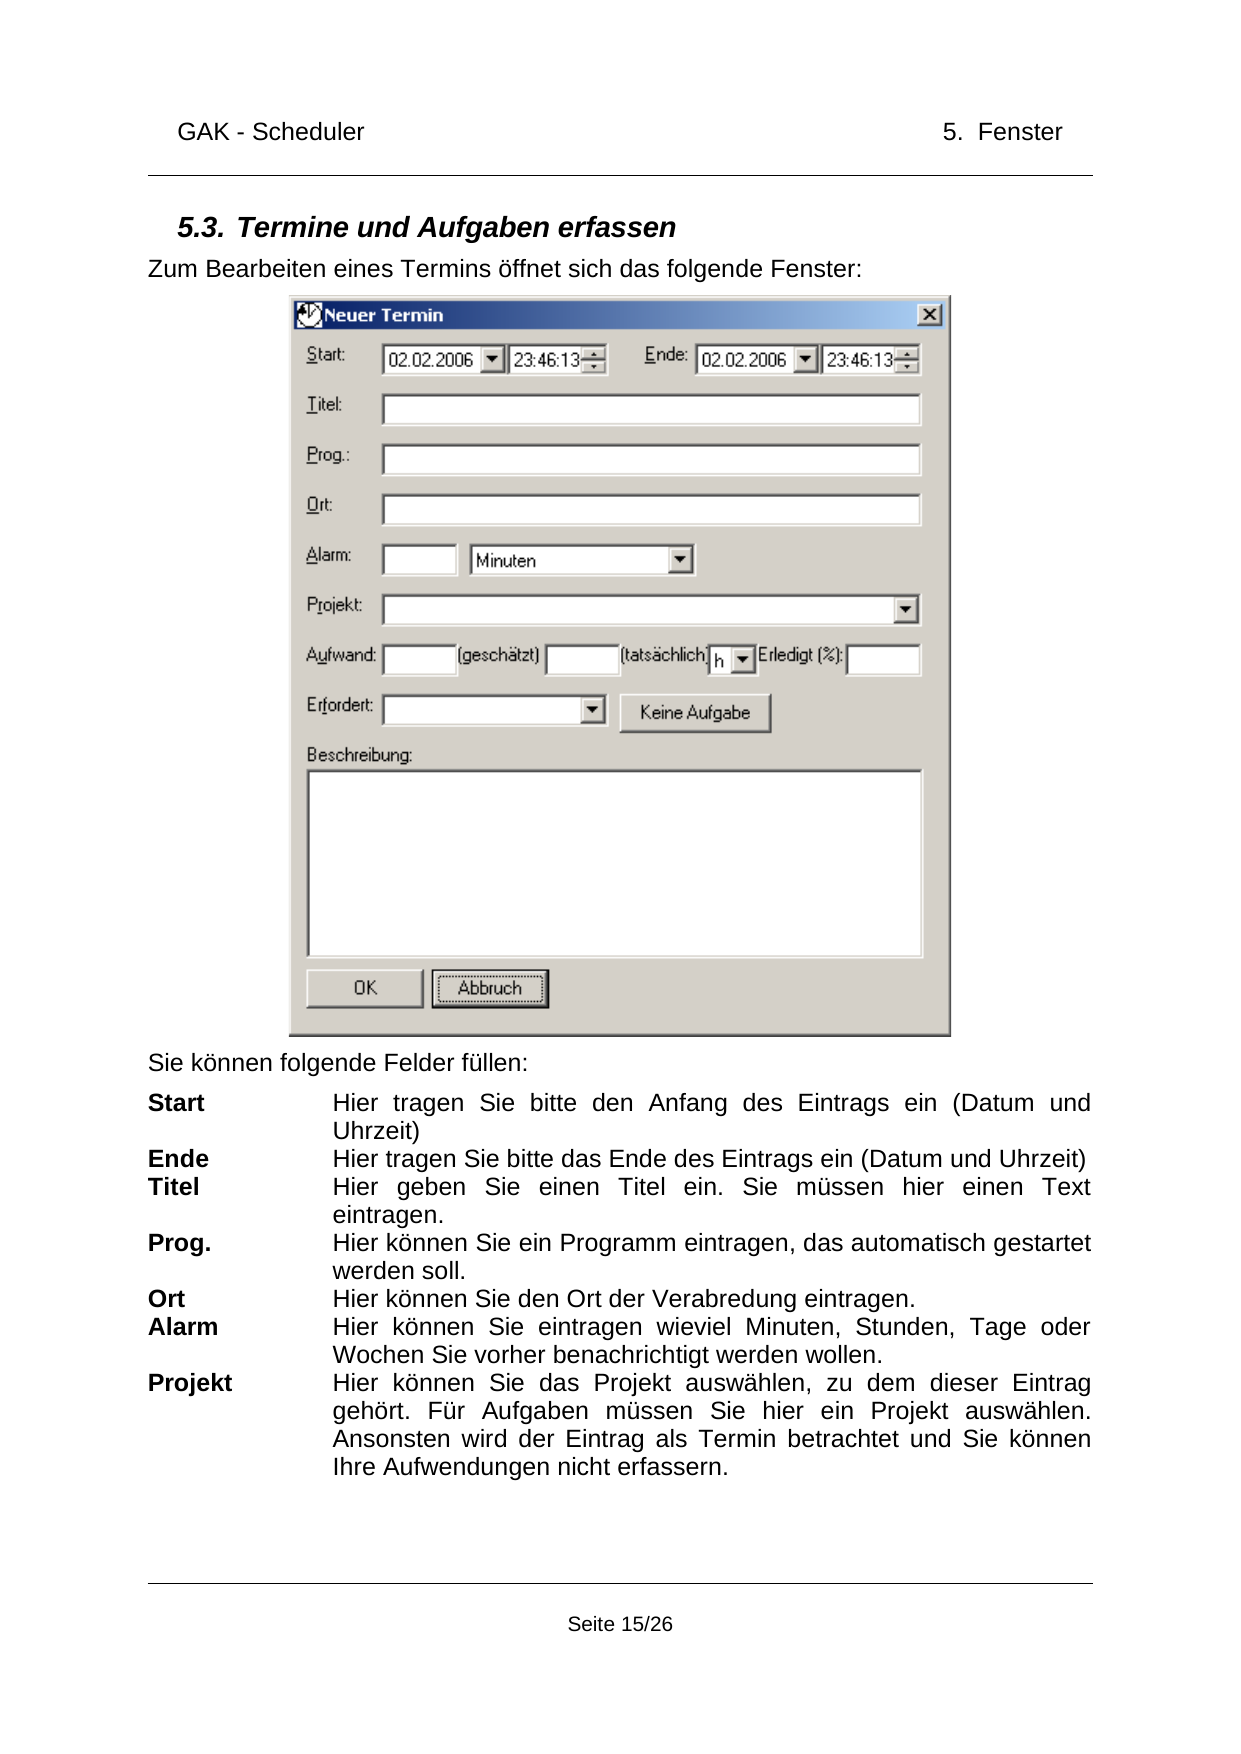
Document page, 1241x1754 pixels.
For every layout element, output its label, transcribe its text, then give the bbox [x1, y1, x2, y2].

picture [288, 295, 952, 1037]
table_cell Hier können Sie eintragen wieviel Minuten, Stunden, Tage oder Wochen Sie vorher benachrichtigt werden wollen. [333, 1313, 1093, 1369]
table_cell Hier können Sie den Ort der Verabredung eintragen. [333, 1285, 1093, 1313]
table_header Hier tragen Sie bitte den Anfang des Eintrags ein (Datum und Uhrzeit) [333, 1089, 1093, 1144]
table_cell Hier können Sie das Projekt auswählen, zu dem dieser Eintrag gehört. Für Aufgaben müssen Sie hier ein Projekt auswählen. Ansonsten wird der Eintrag als Termin betrachtet und Sie können Ihre Aufwendungen nicht erfassern. [333, 1369, 1093, 1481]
table_cell Ende [148, 1145, 332, 1173]
table_cell Hier können Sie ein Programm eintragen, das automatisch gestartet werden soll. [333, 1229, 1093, 1285]
table_header Start [148, 1089, 332, 1144]
table_cell Alarm [148, 1313, 332, 1369]
table_cell Hier tragen Sie bitte das Ende des Eintrags ein (Datum und Uhrzeit) [333, 1145, 1093, 1173]
table_cell Titel [148, 1173, 332, 1229]
table_cell Projekt [148, 1369, 332, 1481]
table_cell Prog. [148, 1229, 332, 1285]
text Zum Bearbeiten eines Termins öffnet sich das folgende Fenster: [148, 255, 1093, 283]
table_cell Ort [148, 1285, 332, 1313]
text Sie können folgende Felder füllen: [148, 1049, 1093, 1077]
subtitle Termine und Aufgaben erfassen [177, 211, 1093, 243]
table_cell Hier geben Sie einen Titel ein. Sie müssen hier einen Text eintragen. [333, 1173, 1093, 1229]
